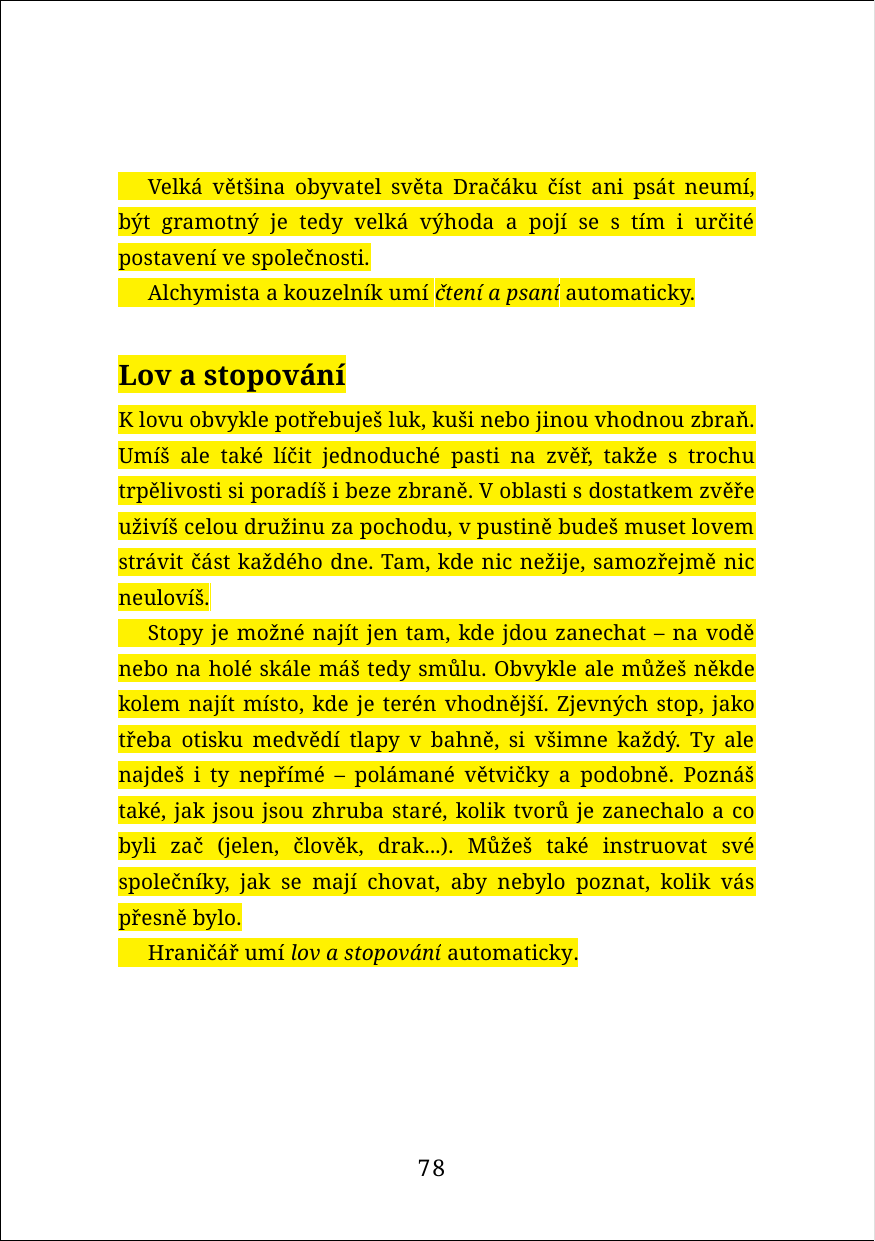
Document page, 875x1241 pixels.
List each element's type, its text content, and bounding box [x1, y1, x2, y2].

text K lovu obvykle potřebuješ luk, kuši nebo jinou vhodnou zbraň. Umíš ale také líčit jednoduché pasti na zvěř, takže s trochu trpělivosti si poradíš i beze zbraně. V oblasti s dostatkem zvěře uživíš celou družinu za pochodu, v pustině budeš muset lovem strávit část každého dne. Tam, kde nic nežije, samozřejmě nic neulovíš. Stopy je možné najít jen tam, kde jdou zanechat – na vodě nebo na holé skále máš tedy smůlu. Obvykle ale můžeš někde kolem najít místo, kde je terén vhodnější. Zjevných stop, jako třeba otisku medvědí tlapy v bahně, si všimne každý. Ty ale najdeš i ty nepřímé – polámané větvičky a podobně. Poznáš také, jak jsou jsou zhruba staré, kolik tvorů je zanechalo a co byli zač (jelen, člověk, drak...). Můžeš také instruovat své společníky, jak se mají chovat, aby nebylo poznat, kolik vás přesně bylo. Hraničář umí lov a stopování automaticky. [118, 405, 756, 967]
subtitle Lov a stopování [118, 355, 756, 393]
text Velká většina obyvatel světa Dračáku číst ani psát neumí, být gramotný je tedy velká výhoda a pojí se s tím i určité postavení ve společnosti. Alchymista a kouzelník umí čtení a psaní automaticky. [118, 172, 756, 307]
